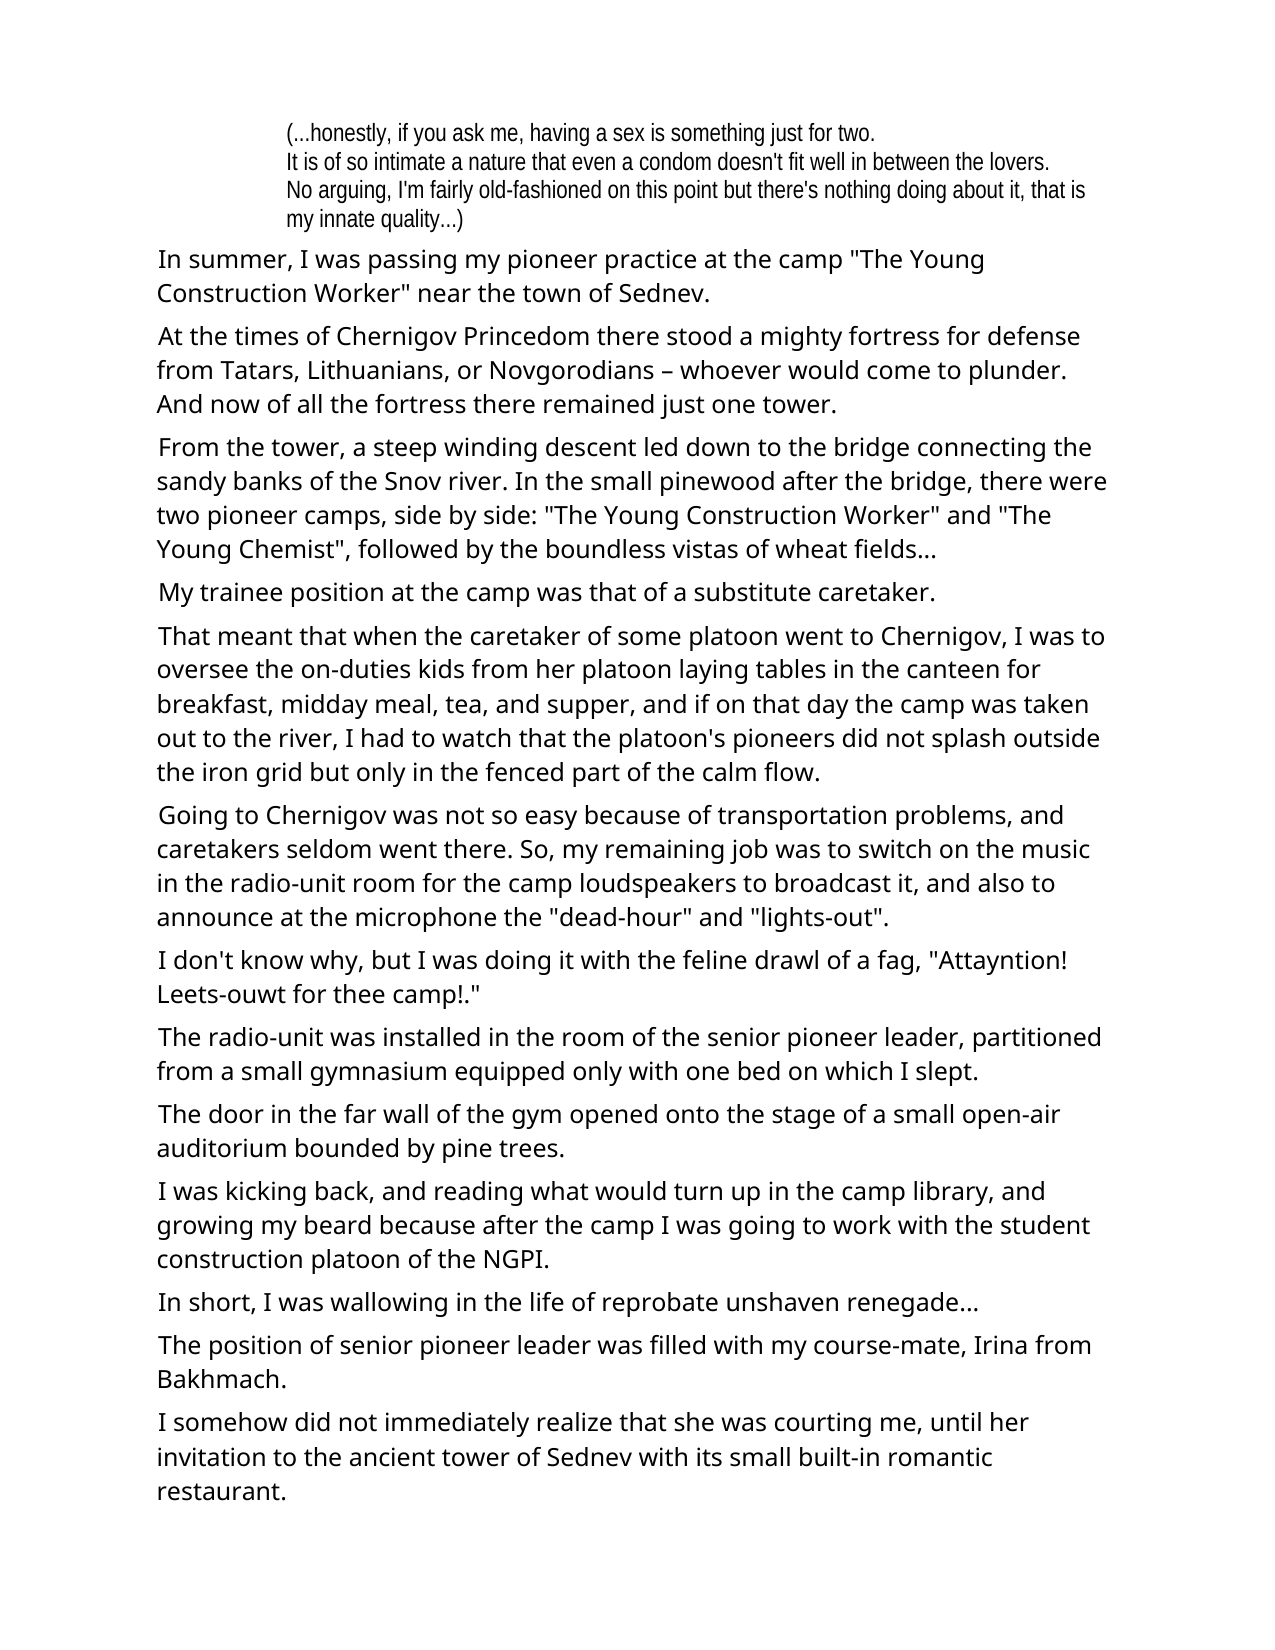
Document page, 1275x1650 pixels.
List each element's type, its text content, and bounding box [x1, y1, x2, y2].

text At the times of Chernigov Princedom there stood a mighty fortress for defense from Tatars, Lithuanians, or Novgorodians – whoever would come to plunder. And now of all the fortress there remained just one tower. [156, 319, 1118, 421]
text From the tower, a steep winding descent led down to the bridge connecting the sandy banks of the Snov river. In the small pinewood after the bridge, there were two pioneer camps, side by side: "The Young Construction Worker" and "The Young Chemist", followed by the boundless vistas of wheat fields... [156, 430, 1118, 566]
list It is of so intimate a nature that even a condom doesn't fit well in between the lovers. [286, 147, 1118, 175]
text The door in the far wall of the gym opened onto the stage of a small open-air auditorium bounded by pine trees. [156, 1097, 1118, 1165]
text I was kicking back, and reading what would turn up in the camp library, and growing my beard because after the camp I was going to work with the student construction platoon of the NGPI. [156, 1174, 1118, 1276]
text The radio-unit was installed in the room of the senior pioneer leader, partitioned from a small gymnasium equipped only with one bed on which I slept. [156, 1020, 1118, 1088]
text The position of senior pioneer leader was filled with my course-mate, Irina from Bakhmach. [156, 1328, 1118, 1396]
text Going to Chernigov was not so easy because of transportation problems, and caretakers seldom went there. So, my remaining job was to switch on the music in the radio-unit room for the camp loudspeakers to broadcast it, and also to announce at the microphone the "dead-hour" and "lights-out". [156, 797, 1118, 934]
text My trainee position at the camp was that of a substitute caretaker. [156, 575, 1118, 609]
text I don't know why, but I was doing it with the feline drawl of a fag, "Attayntion! Leets-ouwt for thee camp!." [156, 943, 1118, 1011]
list (...honestly, if you ask me, having a sex is something just for two. [286, 118, 1118, 147]
text In short, I was wallowing in the life of reprobate unshaven renegade... [156, 1285, 1118, 1319]
text I somehow did not immediately realize that she was courting me, until her invitation to the ancient tower of Sednev with its small built-in romantic restaurant. [156, 1405, 1118, 1507]
list No arguing, I'm fairly old-fashioned on this point but there's nothing doing about it, that is my innate quality...) [286, 175, 1118, 233]
text In summer, I was passing my pioneer practice at the camp "The Young Construction Worker" near the town of Sednev. [156, 242, 1118, 310]
text That meant that when the caretaker of some platoon went to Chernigov, I was to oversee the on-duties kids from her platoon laying tables in the canteen for breakfast, midday meal, tea, and supper, and if on that day the camp was taken out to the river, I had to watch that the platoon's pioneers did not splash outside the iron grid but only in the fenced part of the calm flow. [156, 618, 1118, 788]
